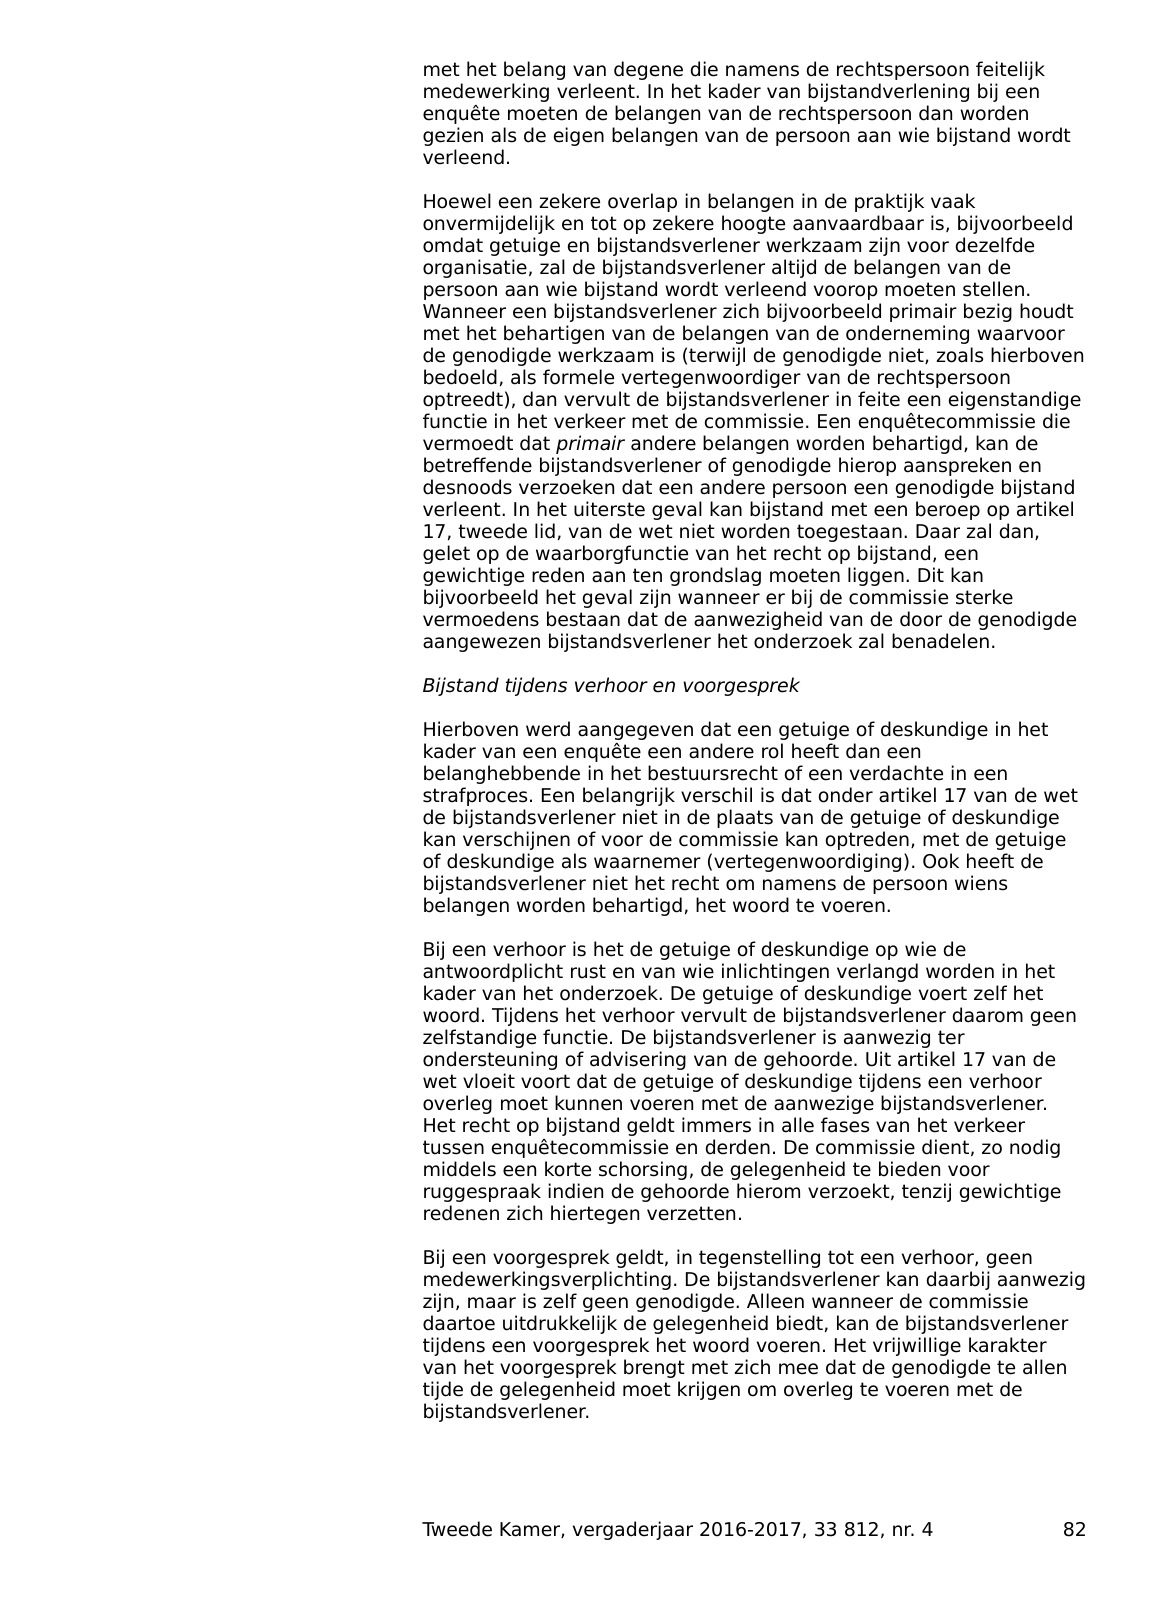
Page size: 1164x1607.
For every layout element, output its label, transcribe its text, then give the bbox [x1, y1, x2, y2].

text met het belang van degene die namens de rechtspersoon feitelijk medewerking verleent. In het kader van bijstandverlening bij een enquête moeten de belangen van de rechtspersoon dan worden gezien als de eigen belangen van de persoon aan wie bijstand wordt verleend. [422, 59, 1087, 169]
text Bij een voorgesprek geldt, in tegenstelling tot een verhoor, geen medewerkingsverplichting. De bijstandsverlener kan daarbij aanwezig zijn, maar is zelf geen genodigde. Alleen wanneer de commissie daartoe uitdrukkelijk de gelegenheid biedt, kan de bijstandsverlener tijdens een voorgesprek het woord voeren. Het vrijwillige karakter van het voorgesprek brengt met zich mee dat de genodigde te allen tijde de gelegenheid moet krijgen om overleg te voeren met de bijstandsverlener. [422, 1247, 1087, 1423]
text Hierboven werd aangegeven dat een getuige of deskundige in het kader van een enquête een andere rol heeft dan een belanghebbende in het bestuursrecht of een verdachte in een strafproces. Een belangrijk verschil is dat onder artikel 17 van de wet de bijstandsverlener niet in de plaats van de getuige of deskundige kan verschijnen of voor de commissie kan optreden, met de getuige of deskundige als waarnemer (vertegenwoordiging). Ook heeft de bijstandsverlener niet het recht om namens de persoon wiens belangen worden behartigd, het woord te voeren. [422, 719, 1087, 917]
subtitle Bijstand tijdens verhoor en voorgesprek [422, 675, 1087, 697]
text Bij een verhoor is het de getuige of deskundige op wie de antwoordplicht rust en van wie inlichtingen verlangd worden in het kader van het onderzoek. De getuige of deskundige voert zelf het woord. Tijdens het verhoor vervult de bijstandsverlener daarom geen zelfstandige functie. De bijstandsverlener is aanwezig ter ondersteuning of advisering van de gehoorde. Uit artikel 17 van de wet vloeit voort dat de getuige of deskundige tijdens een verhoor overleg moet kunnen voeren met de aanwezige bijstandsverlener. Het recht op bijstand geldt immers in alle fases van het verkeer tussen enquêtecommissie en derden. De commissie dient, zo nodig middels een korte schorsing, de gelegenheid te bieden voor ruggespraak indien de gehoorde hierom verzoekt, tenzij gewichtige redenen zich hiertegen verzetten. [422, 939, 1087, 1225]
text Hoewel een zekere overlap in belangen in de praktijk vaak onvermijdelijk en tot op zekere hoogte aanvaardbaar is, bijvoorbeeld omdat getuige en bijstandsverlener werkzaam zijn voor dezelfde organisatie, zal de bijstandsverlener altijd de belangen van de persoon aan wie bijstand wordt verleend voorop moeten stellen. Wanneer een bijstandsverlener zich bijvoorbeeld primair bezig houdt met het behartigen van de belangen van de onderneming waarvoor de genodigde werkzaam is (terwijl de genodigde niet, zoals hierboven bedoeld, als formele vertegenwoordiger van de rechtspersoon optreedt), dan vervult de bijstandsverlener in feite een eigenstandige functie in het verkeer met de commissie. Een enquêtecommissie die vermoedt dat primair andere belangen worden behartigd, kan de betreffende bijstandsverlener of genodigde hierop aanspreken en desnoods verzoeken dat een andere persoon een genodigde bijstand verleent. In het uiterste geval kan bijstand met een beroep op artikel 17, tweede lid, van de wet niet worden toegestaan. Daar zal dan, gelet op de waarborgfunctie van het recht op bijstand, een gewichtige reden aan ten grondslag moeten liggen. Dit kan bijvoorbeeld het geval zijn wanneer er bij de commissie sterke vermoedens bestaan dat de aanwezigheid van de door de genodigde aangewezen bijstandsverlener het onderzoek zal benadelen. [422, 191, 1087, 653]
